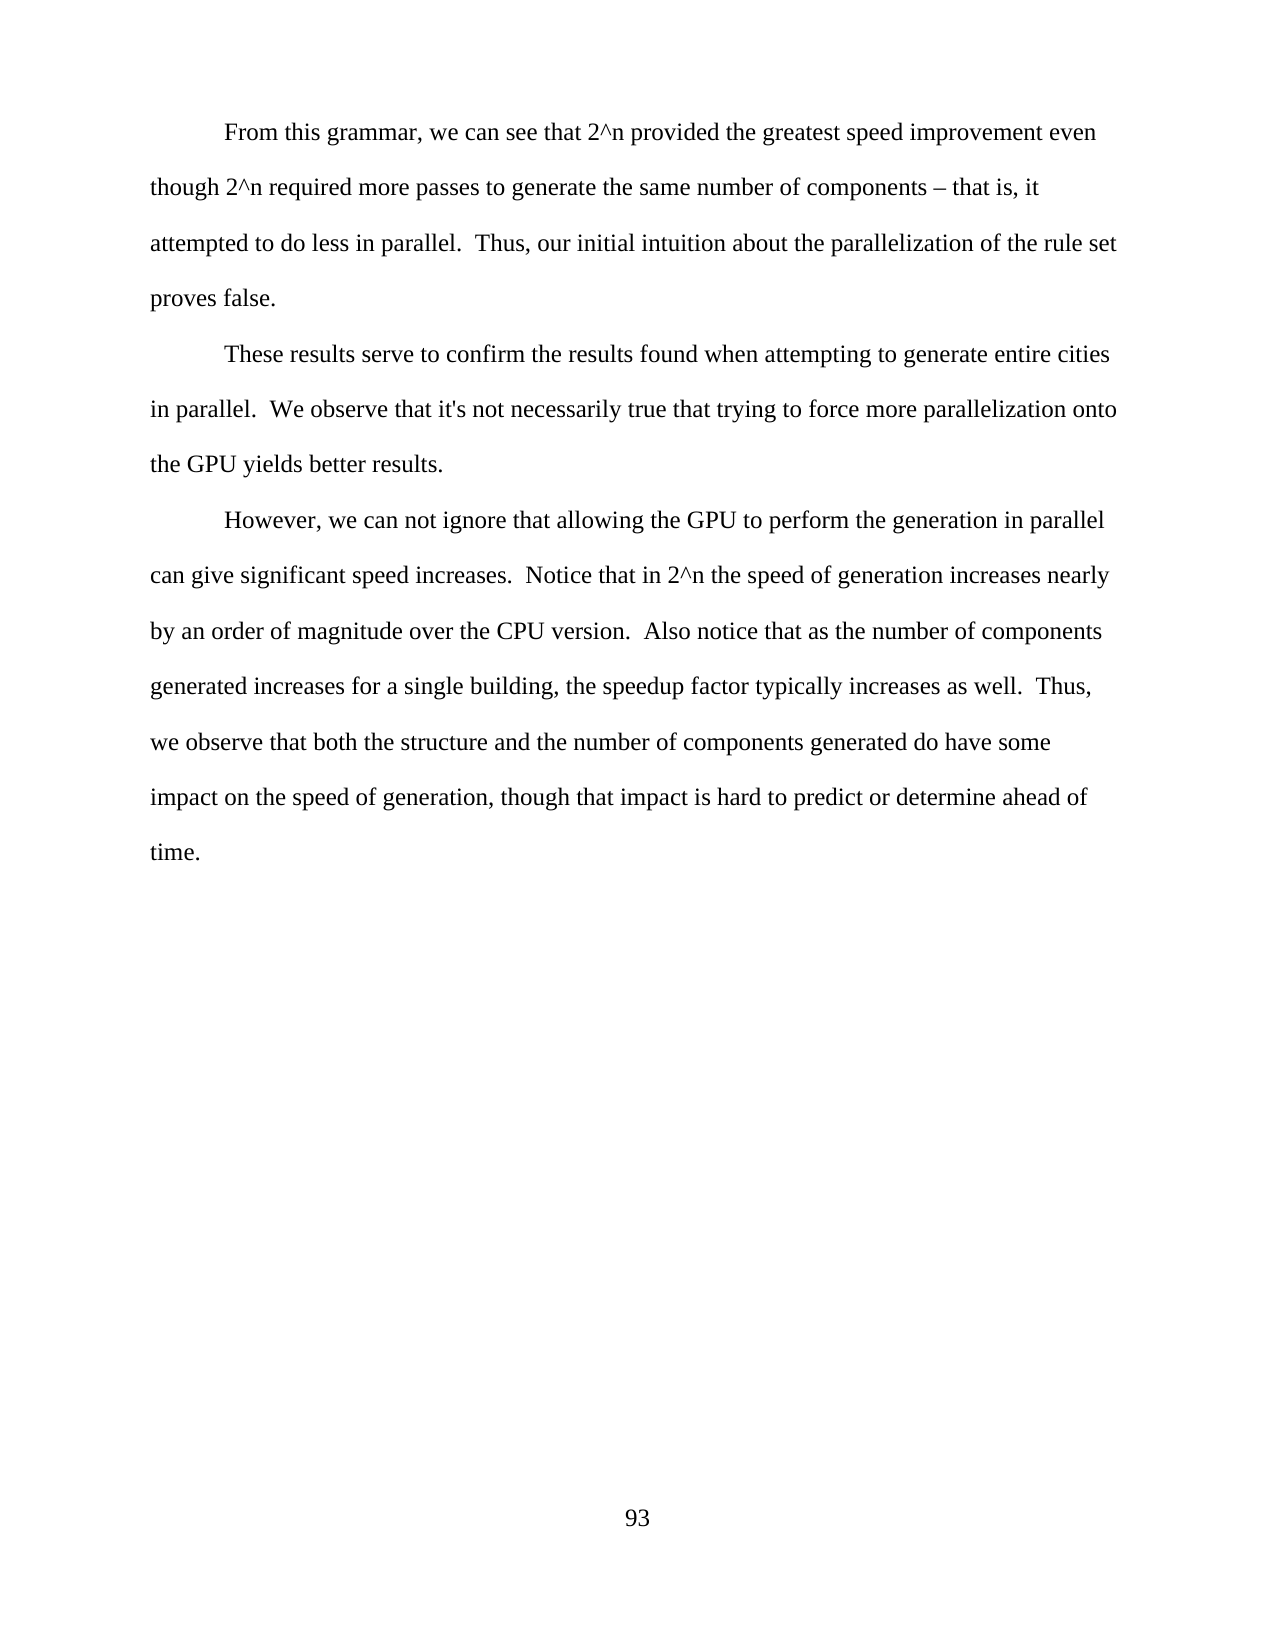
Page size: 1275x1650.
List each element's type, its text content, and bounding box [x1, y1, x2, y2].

text From this grammar, we can see that 2^n provided the greatest speed improvement even though 2^n required more passes to generate the same number of components – that is, it attempted to do less in parallel. Thus, our initial intuition about the parallelization of the rule set proves false. [150, 118, 1125, 312]
text However, we can not ignore that allowing the GPU to perform the generation in parallel can give significant speed increases. Notice that in 2^n the speed of generation increases nearly by an order of magnitude over the CPU version. Also notice that as the number of components generated increases for a single building, the speedup factor typically increases as well. Thus, we observe that both the structure and the number of components generated do have some impact on the speed of generation, though that impact is hard to predict or determine ahead of time. [150, 506, 1125, 866]
text These results serve to confirm the results found when attempting to generate entire cities in parallel. We observe that it's not necessarily true that trying to force more parallelization onto the GPU yields better results. [150, 340, 1125, 478]
